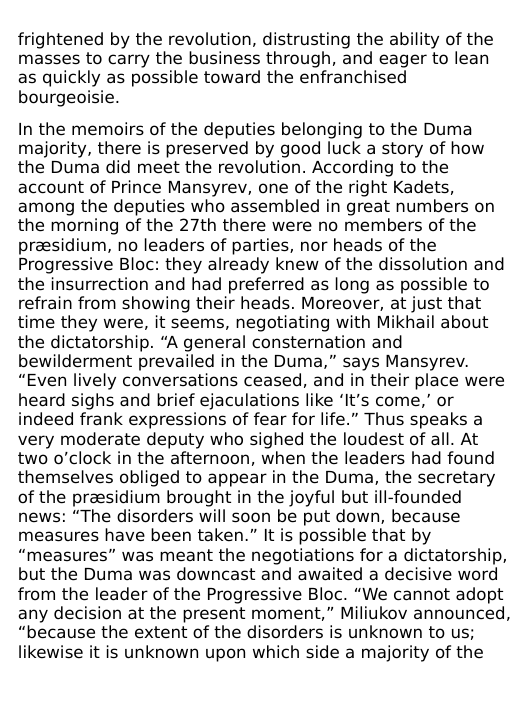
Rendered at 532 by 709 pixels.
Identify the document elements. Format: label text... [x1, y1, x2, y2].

text frightened by the revolution, distrusting the ability of the masses to carry the business through, and eager to lean as quickly as possible toward the enfranchised bourgeoisie. [18, 29, 514, 107]
text In the memoirs of the deputies belonging to the Duma majority, there is preserved by good luck a story of how the Duma did meet the revolution. According to the account of Prince Mansyrev, one of the right Kadets, among the deputies who assembled in great numbers on the morning of the 27th there were no members of the præsidium, no leaders of parties, nor heads of the Progressive Bloc: they already knew of the dissolution and the insurrection and had preferred as long as possible to refrain from showing their heads. Moreover, at just that time they were, it seems, negotiating with Mikhail about the dictatorship. “A general consternation and bewilderment prevailed in the Duma,” says Mansyrev. “Even lively conversations ceased, and in their place were heard sighs and brief ejaculations like ‘It’s come,’ or indeed frank expressions of fear for life.” Thus speaks a very moderate deputy who sighed the loudest of all. At two o’clock in the afternoon, when the leaders had found themselves obliged to appear in the Duma, the secretary of the præsidium brought in the joyful but ill-founded news: “The disorders will soon be put down, because measures have been taken.” It is possible that by “measures” was meant the negotiations for a dictatorship, but the Duma was downcast and awaited a decisive word from the leader of the Progressive Bloc. “We cannot adopt any decision at the present moment,” Miliukov announced, “because the extent of the disorders is unknown to us; likewise it is unknown upon which side a majority of the [18, 119, 514, 662]
